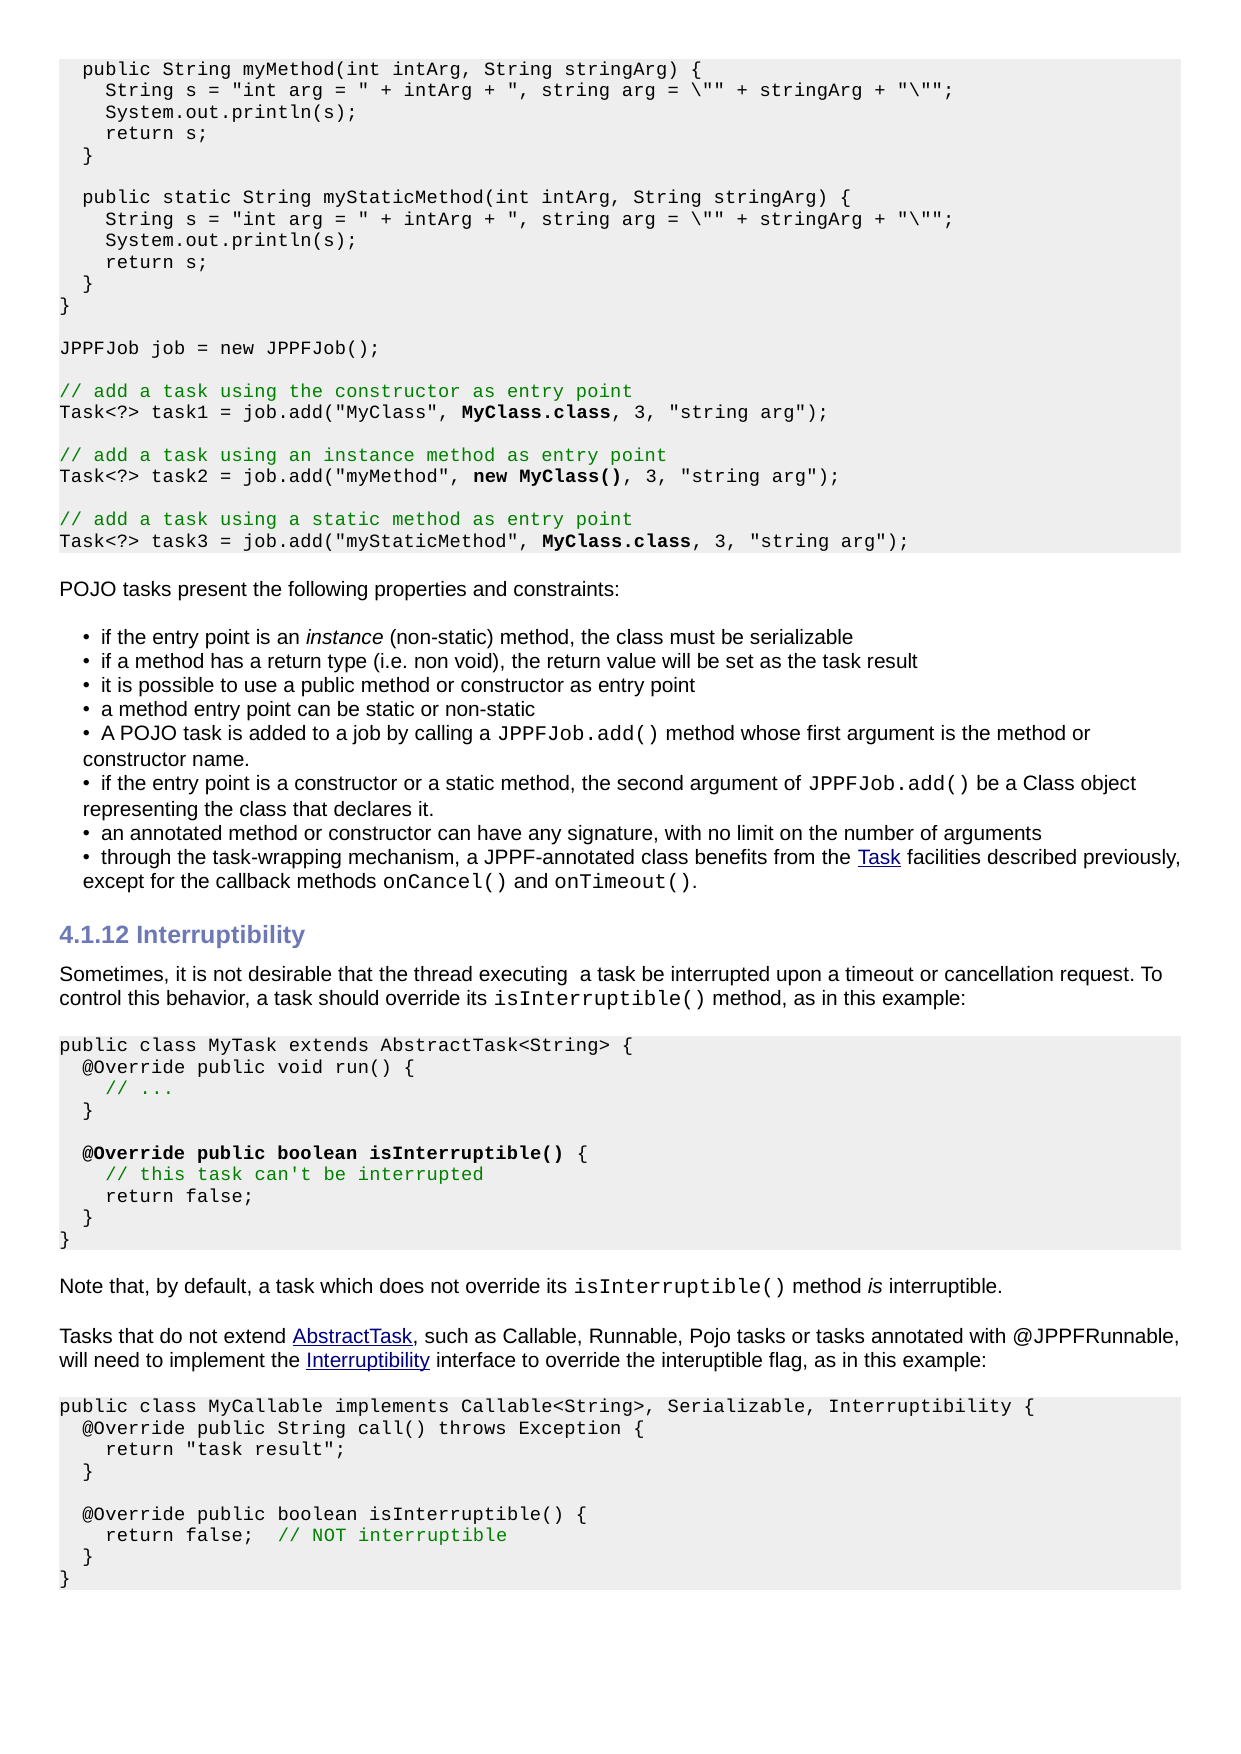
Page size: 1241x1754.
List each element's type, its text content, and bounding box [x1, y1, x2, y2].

list it is possible to use a public method or constructor as entry point [83, 673, 1181, 697]
text String s = "int arg = " + intArg + ", string arg = \"" + stringArg + "\""; [59, 81, 1181, 102]
subtitle Interruptibility [59, 920, 1181, 949]
text } [59, 1229, 1181, 1250]
list a method entry point can be static or non-static [83, 697, 1181, 721]
text public class MyTask extends AbstractTask<String> { [59, 1036, 1181, 1057]
text Note that, by default, a task which does not override its isInterruptible() method is interruptible. [59, 1274, 1181, 1300]
text public String myMethod(int intArg, String stringArg) { [59, 59, 1181, 81]
list if a method has a return type (i.e. non void), the return value will be set as the task result [83, 649, 1181, 673]
text // this task can't be interrupted [59, 1164, 1181, 1186]
text @Override public void run() { [59, 1057, 1181, 1079]
text return false; [59, 1186, 1181, 1207]
text } [59, 274, 1181, 295]
text POJO tasks present the following properties and constraints: [59, 577, 1181, 601]
list through the task-wrapping mechanism, a JPPF-annotated class benefits from the Task facilities described previously, except for the callback methods onCancel() and onTimeout(). [83, 845, 1181, 895]
text } [59, 1547, 1181, 1568]
text } [59, 1568, 1181, 1590]
text public class MyCallable implements Callable<String>, Serializable, Interruptibility { [59, 1397, 1181, 1418]
text // add a task using a static method as entry point [59, 510, 1181, 531]
text Task<?> task1 = job.add("MyClass", MyClass.class, 3, "string arg"); [59, 402, 1181, 424]
text // ... [59, 1079, 1181, 1100]
text Sometimes, it is not desirable that the thread executing a task be interrupted upon a timeout or cancellation request. To control this behavior, a task should override its isInterruptible() method, as in this example: [59, 962, 1181, 1012]
text Task<?> task2 = job.add("myMethod", new MyClass(), 3, "string arg"); [59, 467, 1181, 488]
text System.out.println(s); [59, 102, 1181, 123]
text } [59, 295, 1181, 317]
text } [59, 1207, 1181, 1229]
text @Override public boolean isInterruptible() { [59, 1504, 1181, 1525]
text JPPFJob job = new JPPFJob(); [59, 338, 1181, 359]
list an annotated method or constructor can have any signature, with no limit on the number of arguments [83, 821, 1181, 845]
list if the entry point is an instance (non-static) method, the class must be serializable [83, 625, 1181, 649]
list A POJO task is added to a job by calling a JPPFJob.add() method whose first argument is the method or constructor name. [83, 721, 1181, 771]
text // add a task using the constructor as entry point [59, 381, 1181, 402]
text return false; // NOT interruptible [59, 1525, 1181, 1547]
text Task<?> task3 = job.add("myStaticMethod", MyClass.class, 3, "string arg"); [59, 531, 1181, 553]
text // add a task using an instance method as entry point [59, 445, 1181, 467]
text } [59, 145, 1181, 166]
text System.out.println(s); [59, 231, 1181, 252]
text return s; [59, 252, 1181, 274]
text String s = "int arg = " + intArg + ", string arg = \"" + stringArg + "\""; [59, 209, 1181, 231]
text public static String myStaticMethod(int intArg, String stringArg) { [59, 188, 1181, 209]
text return s; [59, 123, 1181, 145]
text Tasks that do not extend AbstractTask, such as Callable, Runnable, Pojo tasks or tasks annotated with @JPPFRunnable, will need to implement the Interruptibility interface to override the interuptible flag, as in this example: [59, 1324, 1181, 1372]
text } [59, 1461, 1181, 1482]
list if the entry point is a constructor or a static method, the second argument of JPPFJob.add() be a Class object representing the class that declares it. [83, 771, 1181, 821]
text } [59, 1100, 1181, 1122]
text @Override public boolean isInterruptible() { [59, 1143, 1181, 1164]
text return "task result"; [59, 1439, 1181, 1461]
text @Override public String call() throws Exception { [59, 1418, 1181, 1439]
